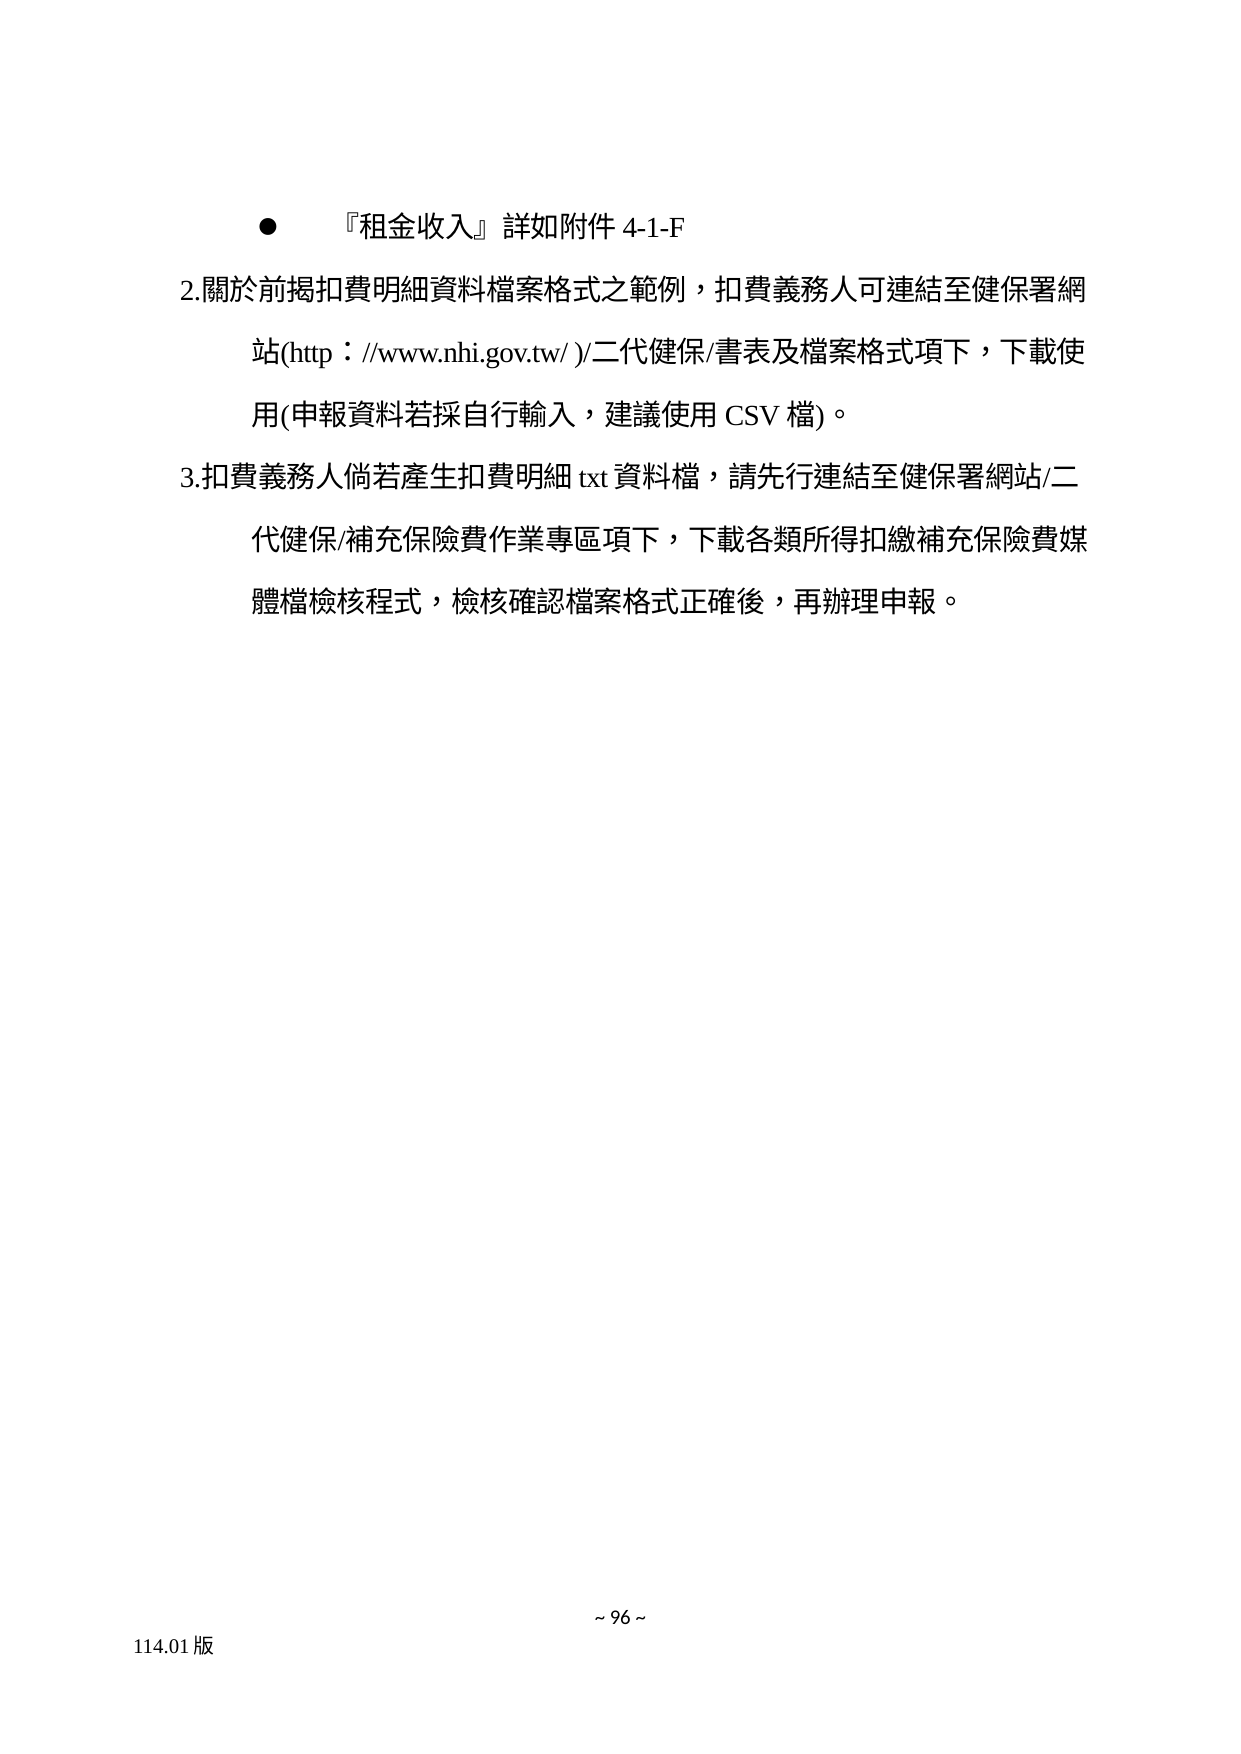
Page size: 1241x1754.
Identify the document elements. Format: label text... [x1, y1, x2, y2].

text 3.扣費義務人倘若產生扣費明細txt資料檔，請先行連結至健保署網站/二代健保/補充保險費作業專區項下，下載各類所得扣繳補充保險費媒體檔檢核程式，檢核確認檔案格式正確後，再辦理申報。 [133, 433, 1107, 621]
text 2.關於前揭扣費明細資料檔案格式之範例，扣費義務人可連結至健保署網站(http：//www.nhi.gov.tw/ )/二代健保/書表及檔案格式項下，下載使用(申報資料若採自行輸入，建議使用CSV檔)。 [133, 246, 1107, 433]
list 『租金收入』詳如附件4-1-F [257, 183, 1107, 246]
